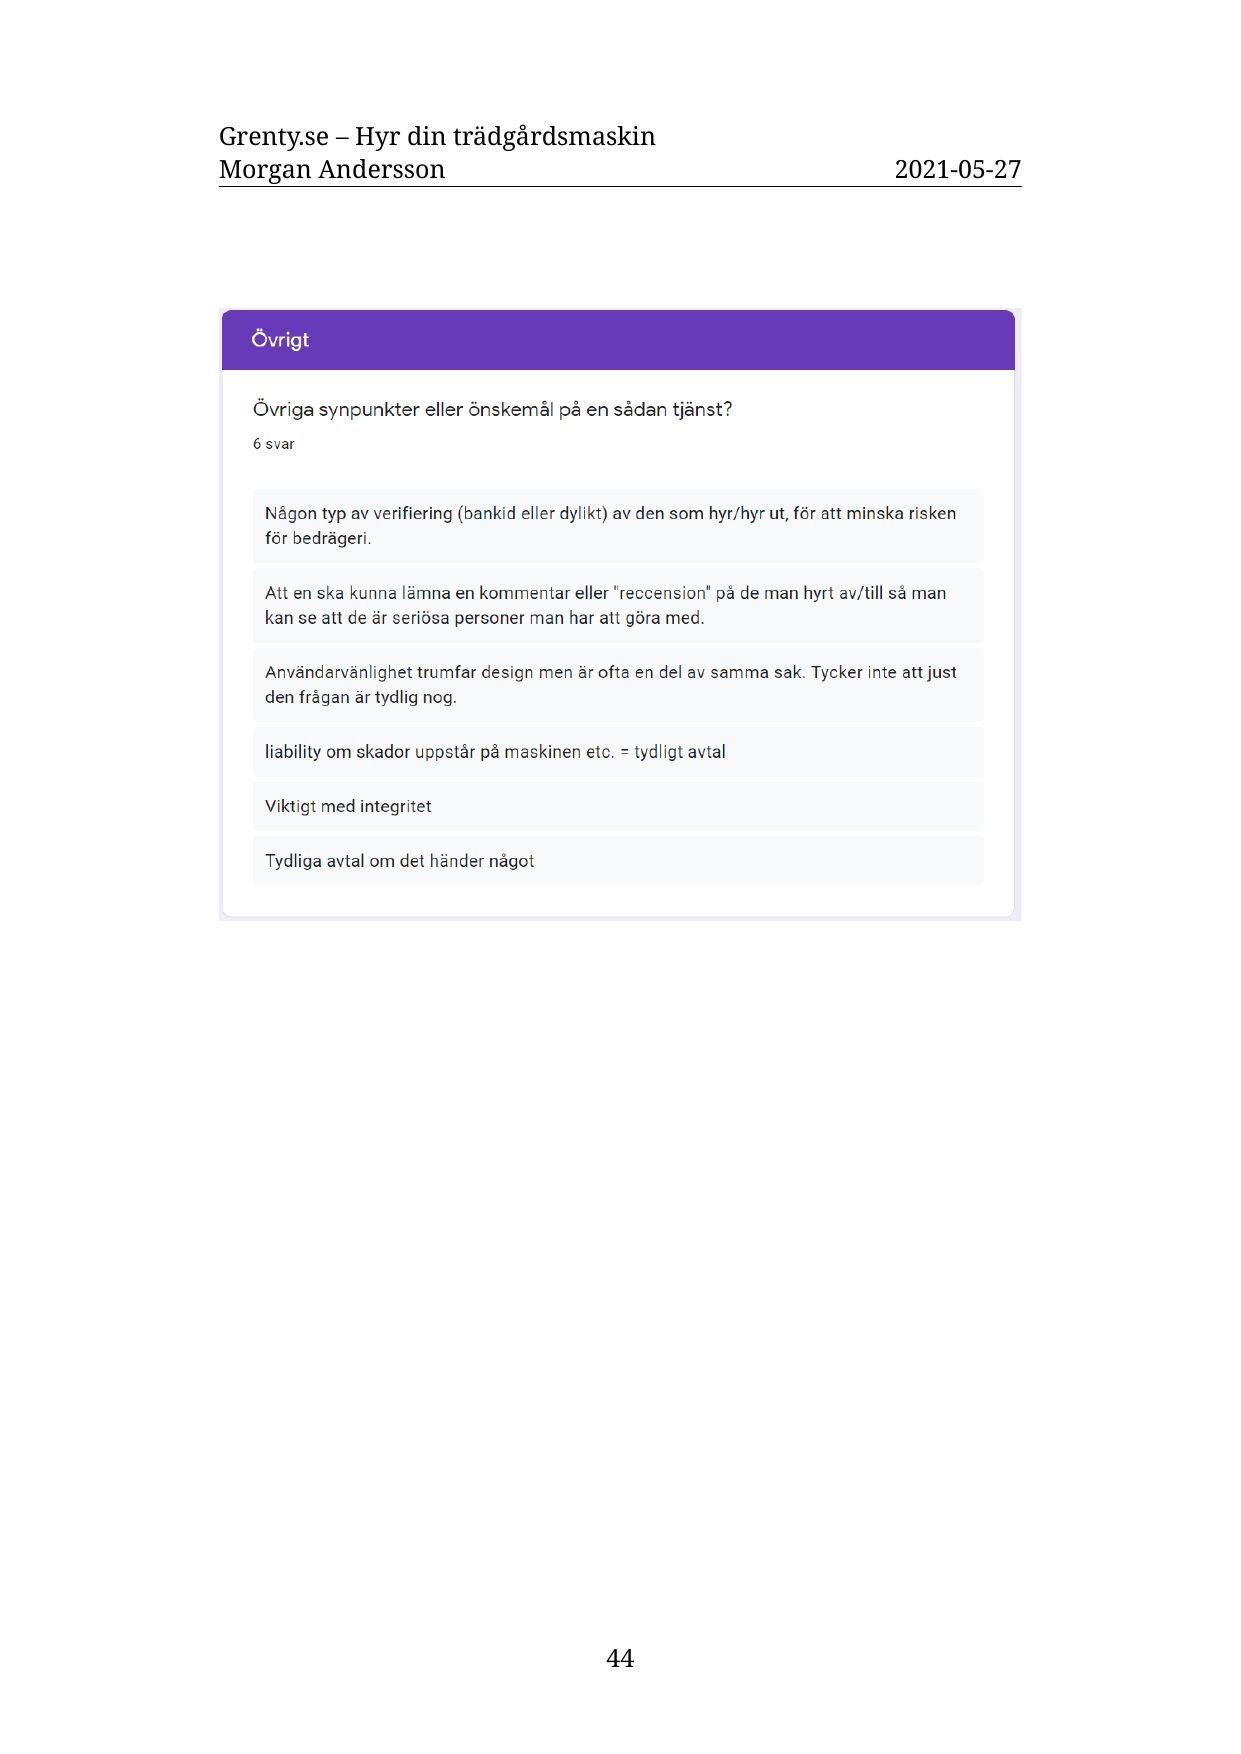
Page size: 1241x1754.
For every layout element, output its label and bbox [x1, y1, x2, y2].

picture [218, 308, 1022, 921]
